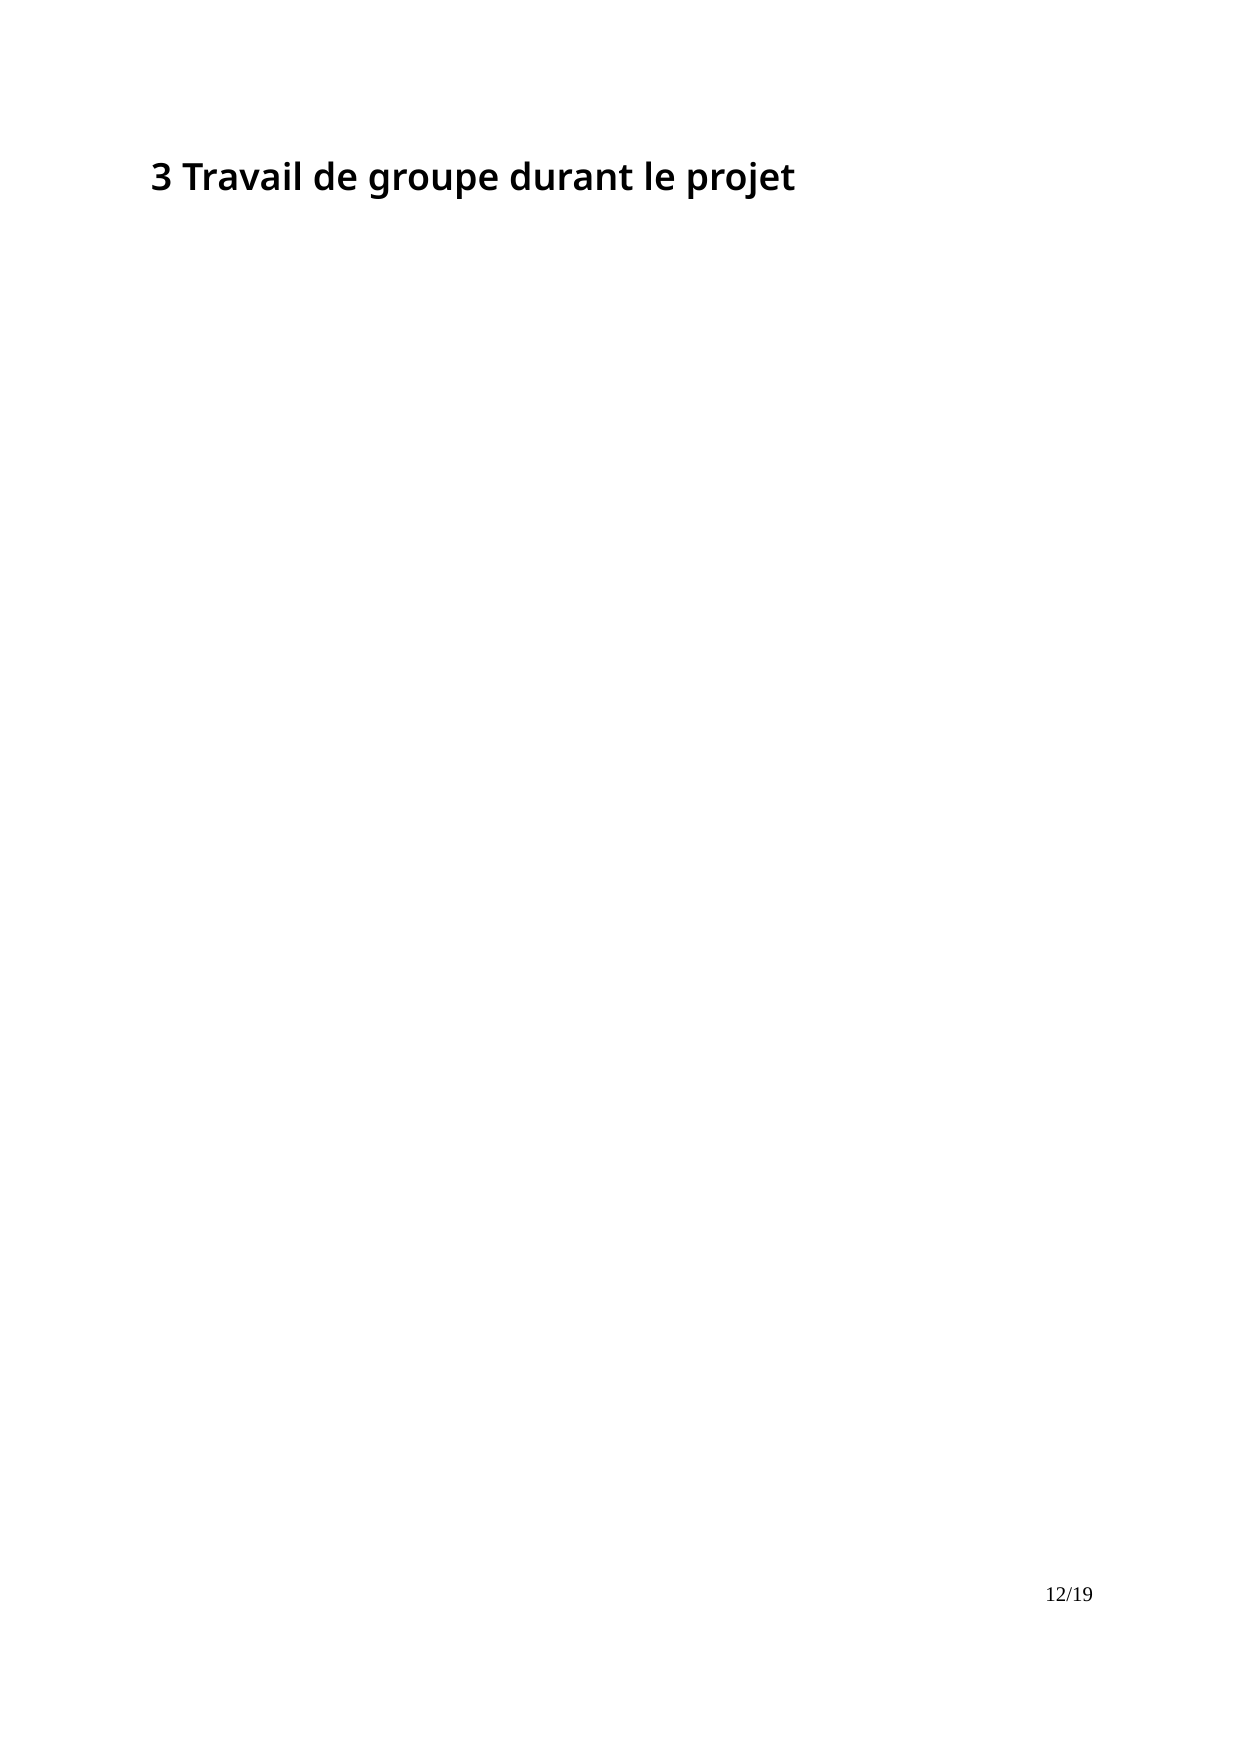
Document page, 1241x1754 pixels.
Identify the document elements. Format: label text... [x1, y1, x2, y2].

subtitle Travail de groupe durant le projet [148, 148, 1093, 204]
